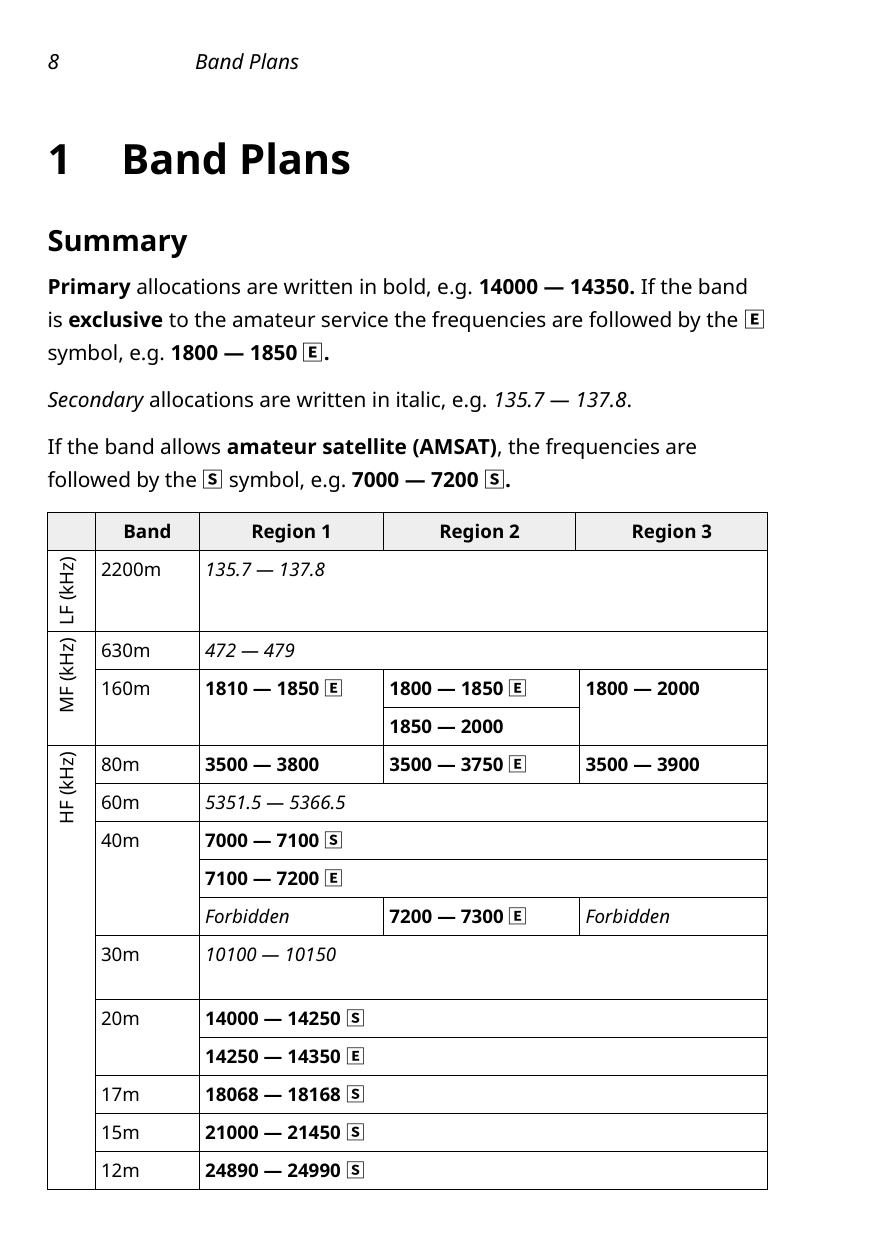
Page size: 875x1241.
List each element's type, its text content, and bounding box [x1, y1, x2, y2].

table_cell 80m [96, 746, 199, 783]
subtitle Band Plans [47, 130, 768, 187]
table_cell 1810 — 1850 🄴 [200, 670, 383, 745]
table_cell Forbidden [200, 898, 383, 935]
table_cell LF (kHz) [48, 551, 95, 631]
table_cell Forbidden [580, 898, 767, 935]
table_cell 12m [96, 1152, 199, 1189]
table_cell 40m [96, 822, 199, 935]
table_cell 630m [96, 632, 199, 669]
table_cell 5351.5 — 5366.5 [200, 784, 767, 821]
table_cell 15m [96, 1114, 199, 1151]
table_cell MF (kHz) [48, 632, 95, 745]
table_cell 60m [96, 784, 199, 821]
table_header Region 1 [200, 513, 383, 550]
table_header Band [96, 513, 199, 550]
table_cell 7000 — 7100 🅂 [200, 822, 767, 859]
table_cell 3500 — 3800 [200, 746, 383, 783]
table_cell 1800 — 1850 🄴 [384, 670, 579, 707]
table_cell 472 — 479 [200, 632, 767, 669]
table_cell 1850 — 2000 [384, 708, 579, 745]
table_header Region 2 [384, 513, 575, 550]
table_cell 14000 — 14250 🅂 [200, 1000, 767, 1037]
table_cell 14250 — 14350 🄴 [200, 1038, 767, 1074]
table_cell 17m [96, 1076, 199, 1113]
table_cell 135.7 — 137.8 [200, 551, 767, 631]
table_cell 1800 — 2000 [580, 670, 767, 745]
text If the band allows amateur satellite (AMSAT), the frequencies are followed by the 🅂 symbol, e.g. 7000 — 7200 🅂. [47, 432, 768, 493]
text Secondary allocations are written in italic, e.g. 135.7 — 137.8. [47, 385, 768, 413]
table_header [48, 513, 95, 550]
table_cell 24890 — 24990 🅂 [200, 1152, 767, 1189]
text Primary allocations are written in bold, e.g. 14000 — 14350. If the band is exclusive to the amateur service the frequencies are followed by the 🄴 symbol, e.g. 1800 — 1850 🄴. [47, 272, 768, 366]
table_cell 3500 — 3900 [580, 746, 767, 783]
subtitle Summary [47, 220, 768, 260]
table_cell 3500 — 3750 🄴 [384, 746, 579, 783]
table_cell 7100 — 7200 🄴 [200, 860, 767, 897]
table_cell 21000 — 21450 🅂 [200, 1114, 767, 1151]
table_header Region 3 [576, 513, 767, 550]
table_cell 20m [96, 1000, 199, 1074]
table_cell 18068 — 18168 🅂 [200, 1076, 767, 1113]
table_cell 10100 — 10150 [200, 936, 767, 998]
table_cell HF (kHz) [48, 746, 95, 1189]
table_cell 2200m [96, 551, 199, 631]
table_cell 160m [96, 670, 199, 745]
table_cell 30m [96, 936, 199, 998]
table_cell 7200 — 7300 🄴 [384, 898, 579, 935]
